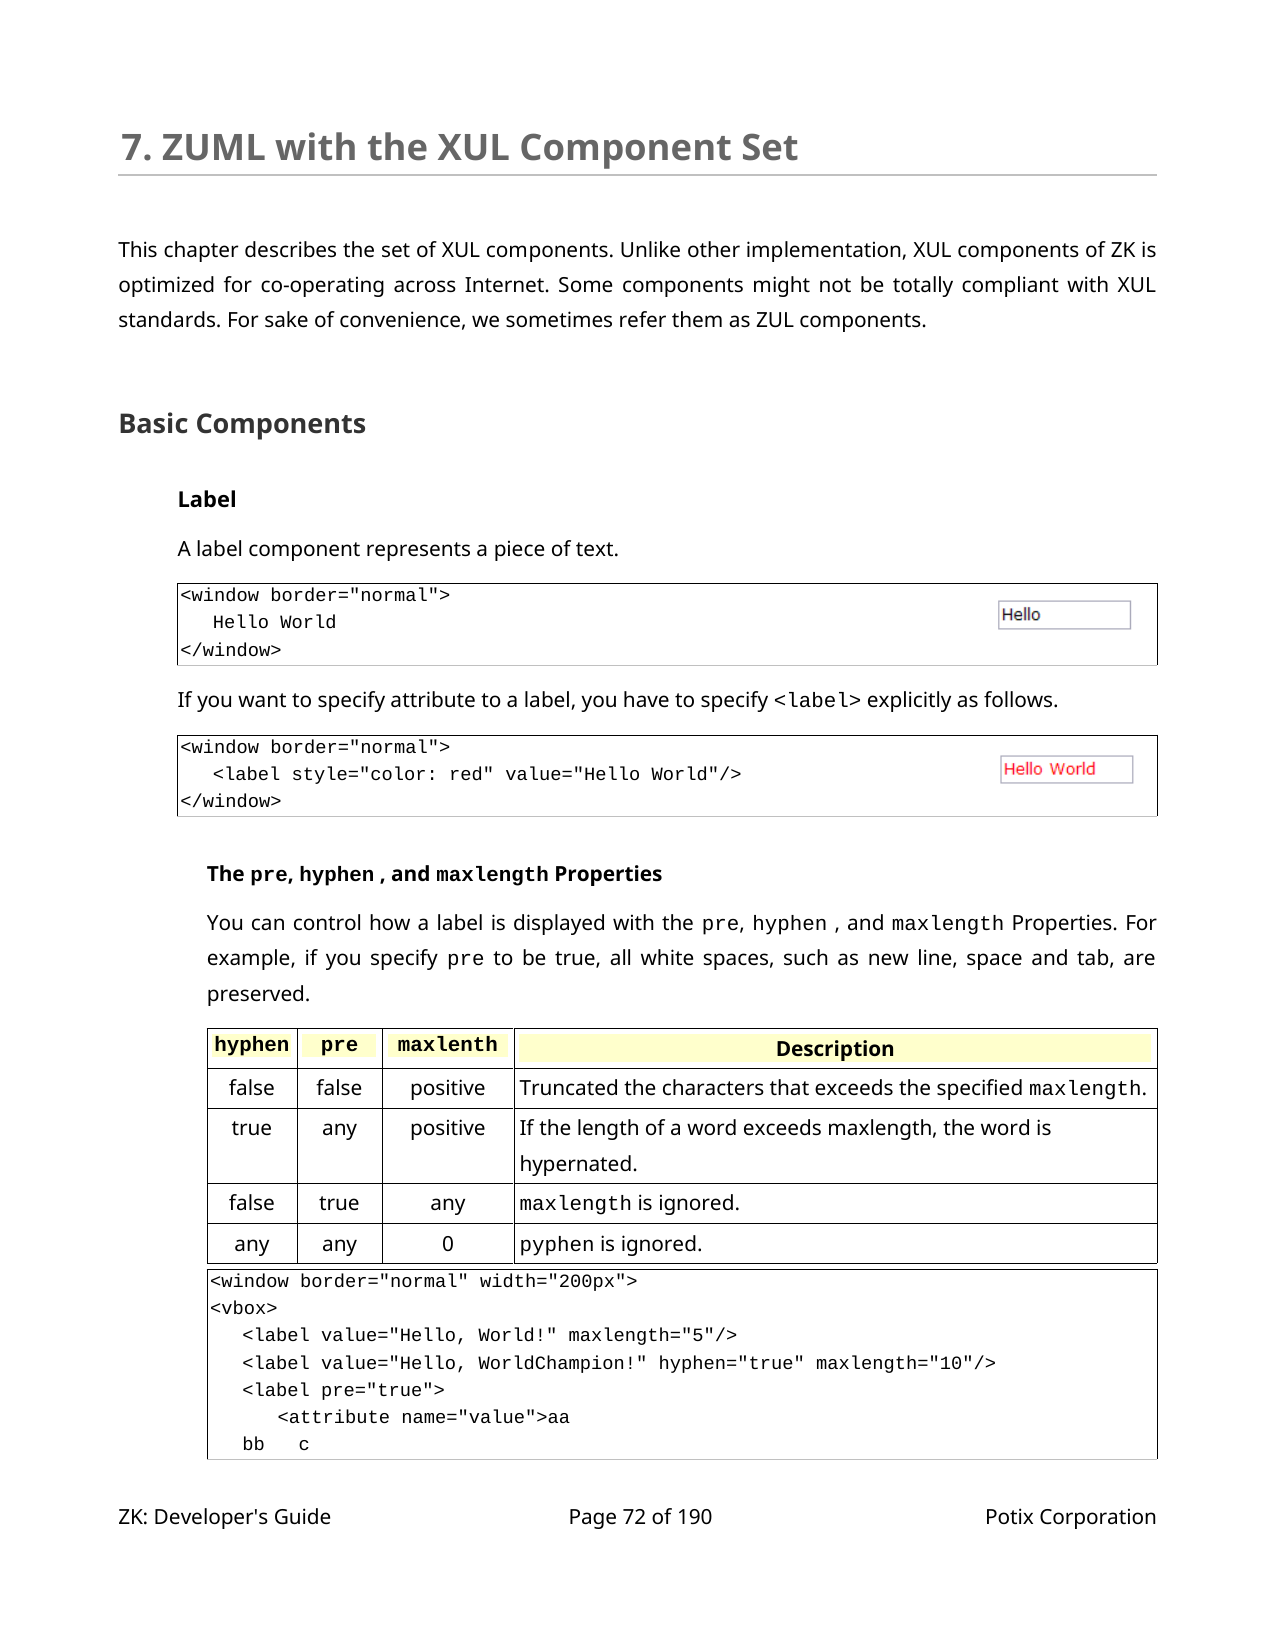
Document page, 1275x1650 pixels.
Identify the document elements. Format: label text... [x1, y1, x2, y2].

text <window border="normal"> [178, 584, 1157, 607]
text bb c [208, 1432, 1157, 1459]
text You can control how a label is displayed with the pre, hyphen , and maxlength Properties. For example, if you specify pre to be true, all white spaces, such as new line, space and tab, are preserved. [207, 908, 1157, 1007]
subtitle Basic Components [118, 404, 1157, 441]
table_header Description [515, 1029, 1157, 1068]
text Hello World [178, 610, 1157, 634]
text <window border="normal"> [178, 736, 1157, 759]
text <label value="Hello, WorldChampion!" hyphen="true" maxlength="10"/> [208, 1351, 1157, 1375]
text </window> [178, 789, 1157, 816]
picture [998, 753, 1136, 785]
text If you want to specify attribute to a label, you have to specify <label> explicitly as follows. [177, 685, 1157, 714]
text <label style="color: red" value="Hello World"/> [178, 762, 1157, 786]
table_header pre [298, 1029, 382, 1068]
text This chapter describes the set of XUL components. Unlike other implementation, XUL components of ZK is optimized for co-operating across Internet. Some components might not be totally compliant with XUL standards. For sake of convenience, we sometimes refer them as ZUL components. [118, 235, 1157, 333]
table_cell positive [383, 1109, 513, 1183]
text <attribute name="value">aa [208, 1405, 1157, 1429]
table_cell false [208, 1069, 297, 1108]
picture [997, 598, 1135, 631]
subtitle 7. ZUML with the XUL Component Set [118, 118, 1157, 174]
table_header hyphen [208, 1029, 297, 1068]
table_cell false [298, 1069, 382, 1108]
table_cell any [298, 1109, 382, 1183]
table_cell any [383, 1184, 513, 1223]
table_cell 0 [383, 1224, 513, 1263]
table_cell true [298, 1184, 382, 1223]
table_cell Truncated the characters that exceeds the specified maxlength. [515, 1069, 1157, 1108]
text <window border="normal" width="200px"> [208, 1270, 1157, 1293]
text <label value="Hello, World!" maxlength="5"/> [208, 1323, 1157, 1348]
table_cell true [208, 1109, 297, 1183]
table_cell positive [383, 1069, 513, 1108]
table_cell false [208, 1184, 297, 1223]
table_cell pyphen is ignored. [515, 1224, 1157, 1263]
table_cell maxlength is ignored. [515, 1184, 1157, 1223]
text <vbox> [208, 1296, 1157, 1320]
table_header maxlenth [383, 1029, 513, 1068]
text <label pre="true"> [208, 1378, 1157, 1402]
text </window> [178, 637, 1157, 665]
text A label component represents a piece of text. [177, 534, 1157, 562]
table_cell any [298, 1224, 382, 1263]
table_cell If the length of a word exceeds maxlength, the word is hypernated. [515, 1109, 1157, 1183]
table_cell any [208, 1224, 297, 1263]
subtitle The pre, hyphen , and maxlength Properties [207, 859, 1157, 887]
subtitle Label [177, 484, 1157, 514]
